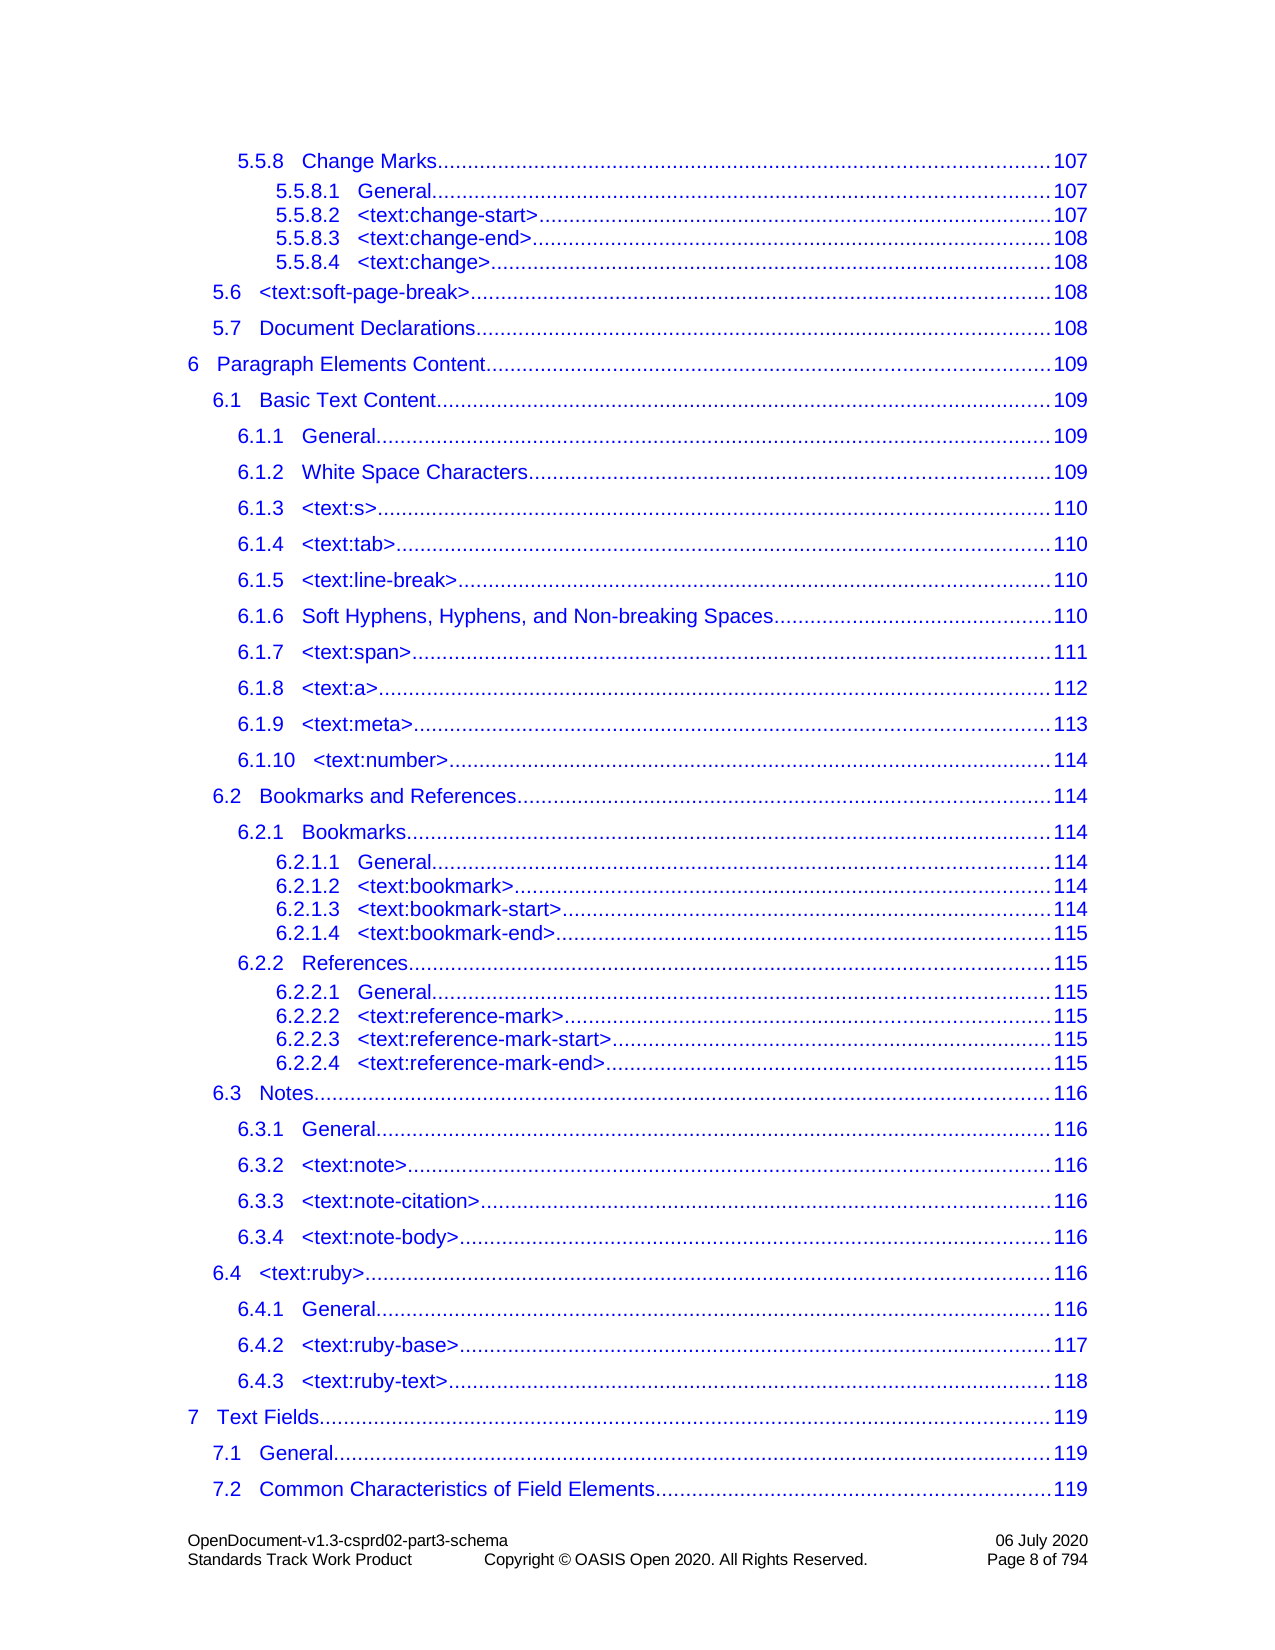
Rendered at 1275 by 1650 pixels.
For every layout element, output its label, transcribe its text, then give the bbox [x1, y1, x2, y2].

text 6.2.2.1 General 115 [276, 981, 1088, 1004]
text 5.5.8.1 General 107 [276, 180, 1088, 203]
text 6.1.4 <text:tab> 110 [237, 532, 1088, 556]
text 6.2 Bookmarks and References 114 [212, 785, 1088, 808]
text 6.3.4 <text:note-body> 116 [237, 1225, 1088, 1249]
text 5.5.8.2 <text:change-start> 107 [276, 203, 1088, 227]
text 5.5.8.4 <text:change> 108 [276, 250, 1088, 274]
text 6.1.3 <text:s> 110 [237, 496, 1088, 520]
text 5.5.8 Change Marks 107 [237, 150, 1088, 173]
text 6.1.6 Soft Hyphens, Hyphens, and Non-breaking Spaces 110 [237, 604, 1088, 628]
text 6.1.7 <text:span> 111 [237, 641, 1088, 664]
text 7 Text Fields 119 [187, 1406, 1088, 1429]
text 5.5.8.3 <text:change-end> 108 [276, 227, 1088, 250]
text 6.4.2 <text:ruby-base> 117 [237, 1333, 1088, 1357]
text 6.2.1.1 General 114 [276, 851, 1088, 874]
text 6.1.1 General 109 [237, 424, 1088, 448]
text 6.3.3 <text:note-citation> 116 [237, 1189, 1088, 1213]
text 6 Paragraph Elements Content 109 [187, 352, 1088, 376]
text 5.6 <text:soft-page-break> 108 [212, 280, 1088, 304]
text 6.3.1 General 116 [237, 1117, 1088, 1141]
text 6.1.9 <text:meta> 113 [237, 713, 1088, 736]
text 6.1.5 <text:line-break> 110 [237, 568, 1088, 592]
text 6.2.1.3 <text:bookmark-start> 114 [276, 898, 1088, 921]
text 6.2.1.4 <text:bookmark-end> 115 [276, 921, 1088, 945]
text 6.4.1 General 116 [237, 1297, 1088, 1321]
text 6.1.8 <text:a> 112 [237, 677, 1088, 700]
text 6.2.1.2 <text:bookmark> 114 [276, 874, 1088, 898]
text 7.2 Common Characteristics of Field Elements 119 [212, 1478, 1088, 1501]
text 6.2.2.3 <text:reference-mark-start> 115 [276, 1028, 1088, 1051]
text 5.7 Document Declarations 108 [212, 316, 1088, 340]
text 6.1.2 White Space Characters 109 [237, 460, 1088, 484]
text 7.1 General 119 [212, 1442, 1088, 1465]
text 6.2.1 Bookmarks 114 [237, 821, 1088, 844]
text 6.2.2 References 115 [237, 951, 1088, 974]
text 6.4 <text:ruby> 116 [212, 1261, 1088, 1285]
text 6.2.2.4 <text:reference-mark-end> 115 [276, 1051, 1088, 1075]
text 6.1 Basic Text Content 109 [212, 388, 1088, 412]
text 6.2.2.2 <text:reference-mark> 115 [276, 1004, 1088, 1028]
text 6.1.10 <text:number> 114 [237, 749, 1088, 772]
text 6.3 Notes 116 [212, 1081, 1088, 1105]
text 6.3.2 <text:note> 116 [237, 1153, 1088, 1177]
text 6.4.3 <text:ruby-text> 118 [237, 1369, 1088, 1393]
